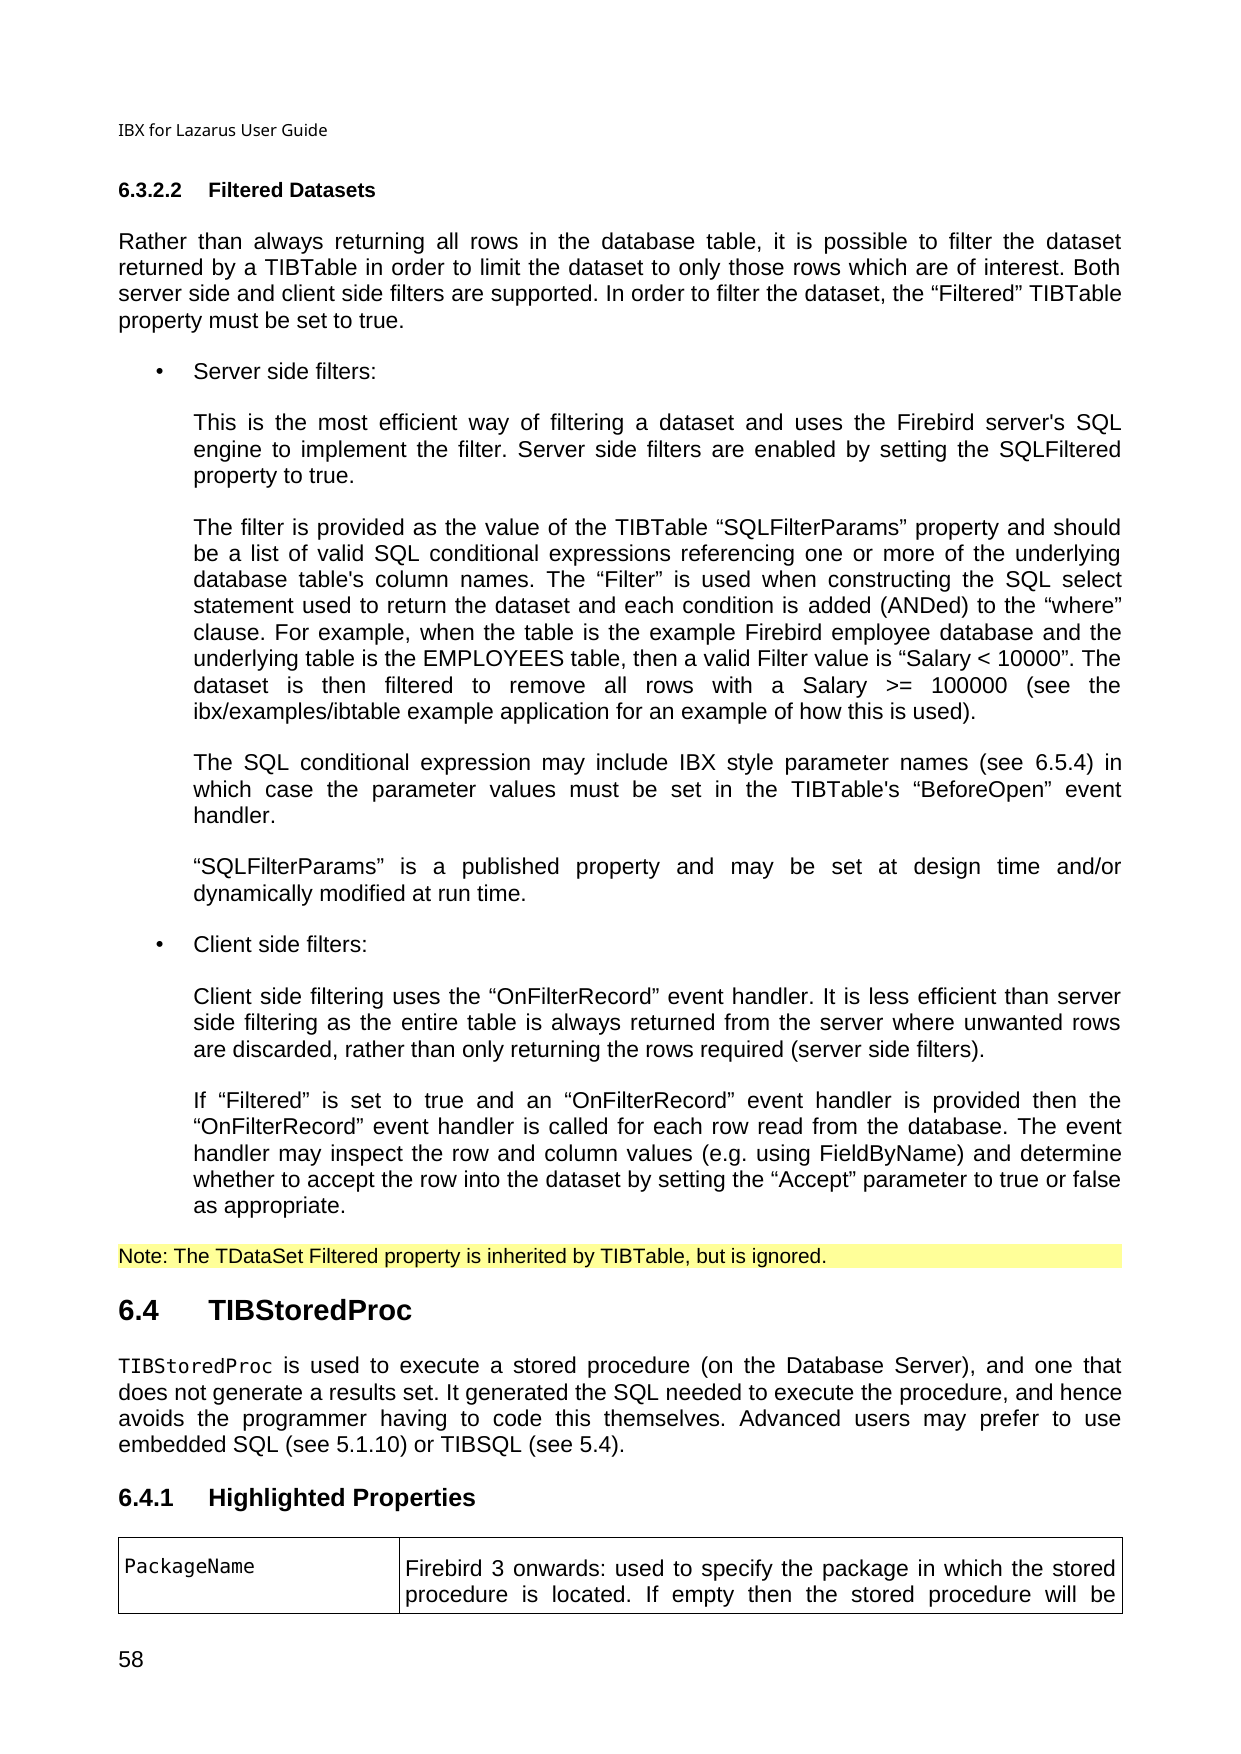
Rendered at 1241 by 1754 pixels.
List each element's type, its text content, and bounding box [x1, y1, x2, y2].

text Rather than always returning all rows in the database table, it is possible to filter the dataset returned by a TIBTable in order to limit the dataset to only those rows which are of interest. Both server side and client side filters are supported. In order to filter the dataset, the “Filtered” TIBTable property must be set to true. [118, 228, 1122, 333]
text TIBStoredProc is used to execute a stored procedure (on the Database Server), and one that does not generate a results set. It generated the SQL needed to execute the procedure, and hence avoids the programmer having to code this themselves. Advanced users may prefer to use embedded SQL (see 5.1.10) or TIBSQL (see 5.4). [118, 1352, 1122, 1458]
text Client side filtering uses the “OnFilterRecord” event handler. It is less efficient than server side filtering as the entire table is always returned from the server where unwanted rows are discarded, rather than only returning the rows required (server side filters). [193, 983, 1122, 1062]
text This is the most efficient way of filtering a dataset and uses the Firebird server's SQL engine to implement the filter. Server side filters are enabled by setting the SQLFiltered property to true. [193, 409, 1122, 488]
table_header PackageName [119, 1538, 399, 1613]
text The SQL conditional expression may include IBX style parameter names (see 6.5.4) in which case the parameter values must be set in the TIBTable's “BeforeOpen” event handler. [193, 749, 1122, 828]
subtitle Filtered Datasets [118, 178, 1122, 202]
text “SQLFilterParams” is a published property and may be set at design time and/or dynamically modified at run time. [193, 853, 1122, 906]
subtitle TIBStoredProc [118, 1293, 1122, 1327]
table_header Firebird 3 onwards: used to specify the package in which the stored procedure is located. If empty then the stored procedure will be [400, 1538, 1122, 1613]
text If “Filtered” is set to true and an “OnFilterRecord” event handler is provided then the “OnFilterRecord” event handler is called for each row read from the database. The event handler may inspect the row and column values (e.g. using FieldByName) and determine whether to accept the row into the dataset by setting the “Accept” parameter to true or false as appropriate. [193, 1087, 1122, 1219]
list Server side filters: [156, 358, 1122, 384]
list Client side filters: [156, 931, 1122, 957]
text The filter is provided as the value of the TIBTable “SQLFilterParams” property and should be a list of valid SQL conditional expressions referencing one or more of the underlying database table's column names. The “Filter” is used when constructing the SQL select statement used to return the dataset and each condition is added (ANDed) to the “where” clause. For example, when the table is the example Firebird employee database and the underlying table is the EMPLOYEES table, then a valid Filter value is “Salary < 10000”. The dataset is then filtered to remove all rows with a Salary >= 100000 (see the ibx/examples/ibtable example application for an example of how this is used). [193, 513, 1122, 724]
text Note: The TDataSet Filtered property is inherited by TIBTable, but is ignored. [118, 1244, 1122, 1268]
subtitle Highlighted Properties [118, 1483, 1122, 1511]
